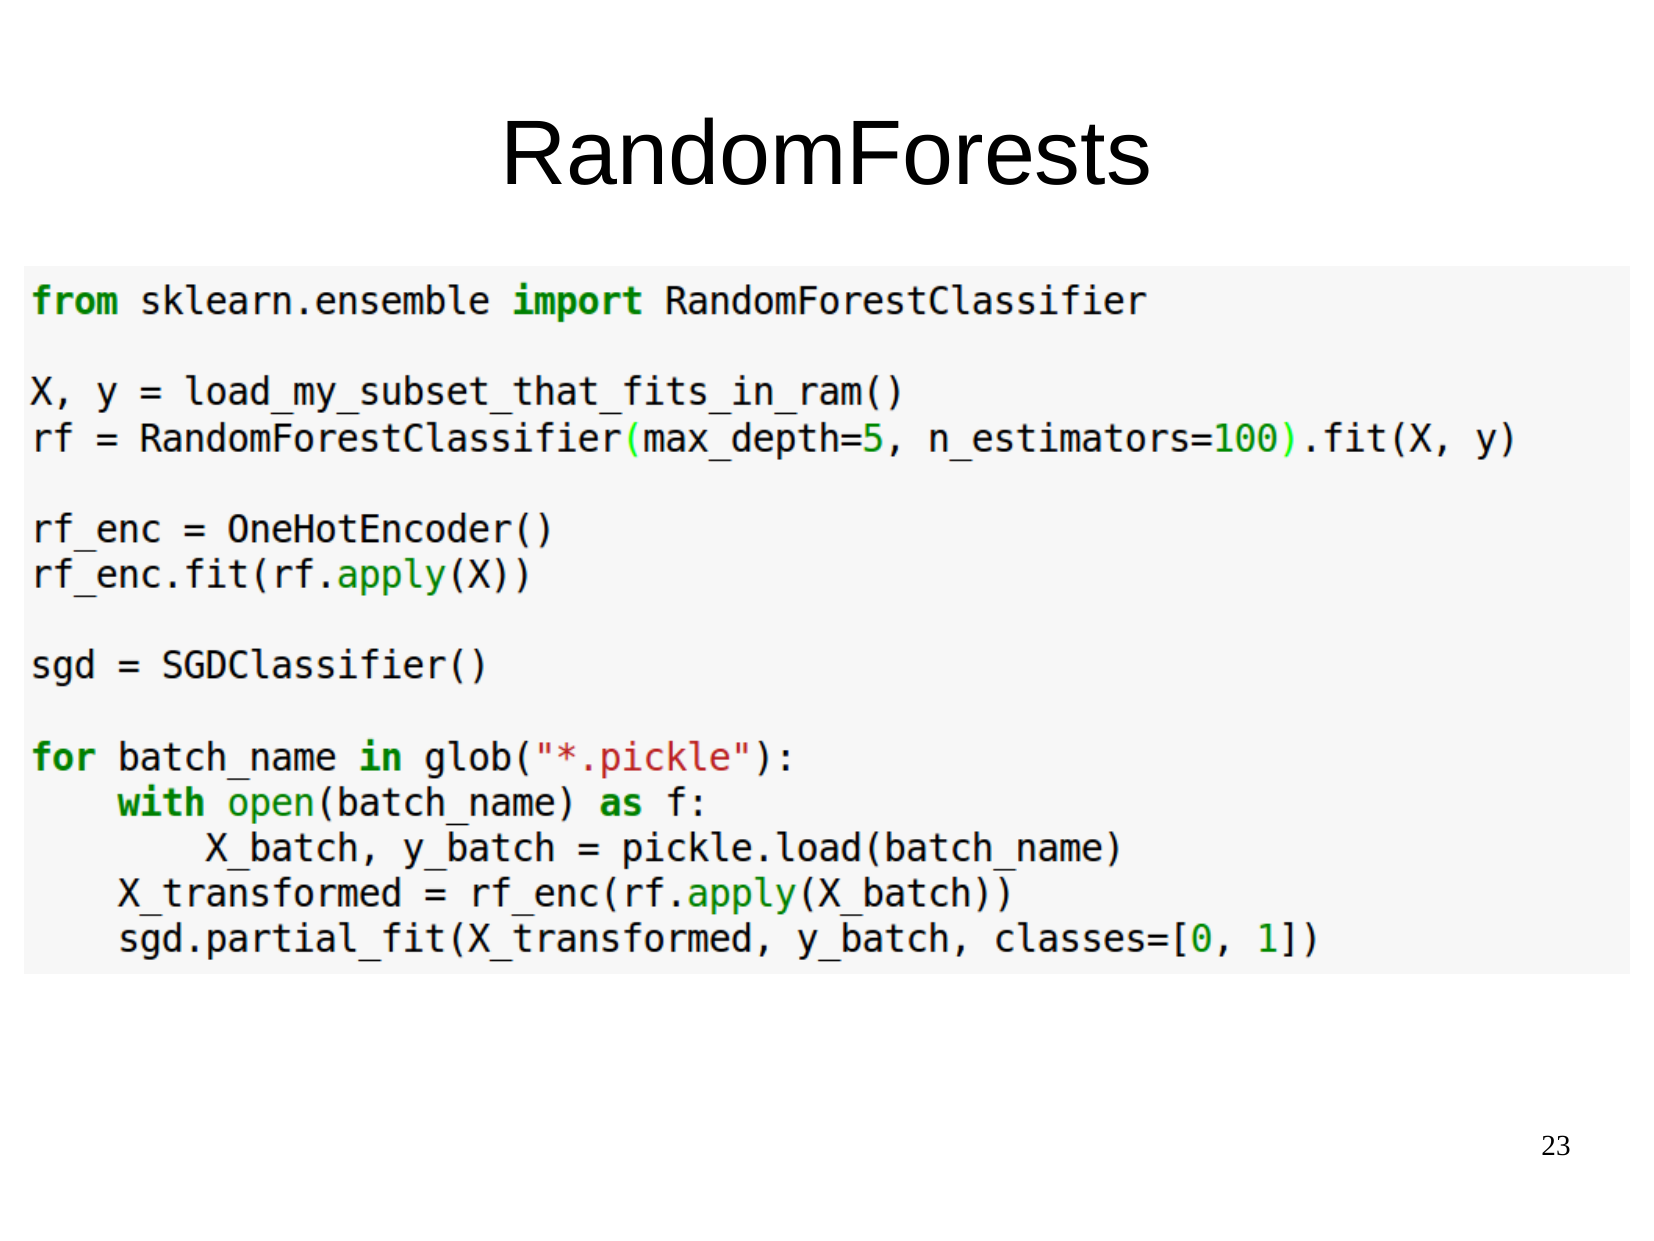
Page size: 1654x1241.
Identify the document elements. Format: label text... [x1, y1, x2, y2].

title RandomForests [82, 49, 1571, 257]
picture [24, 266, 1630, 974]
